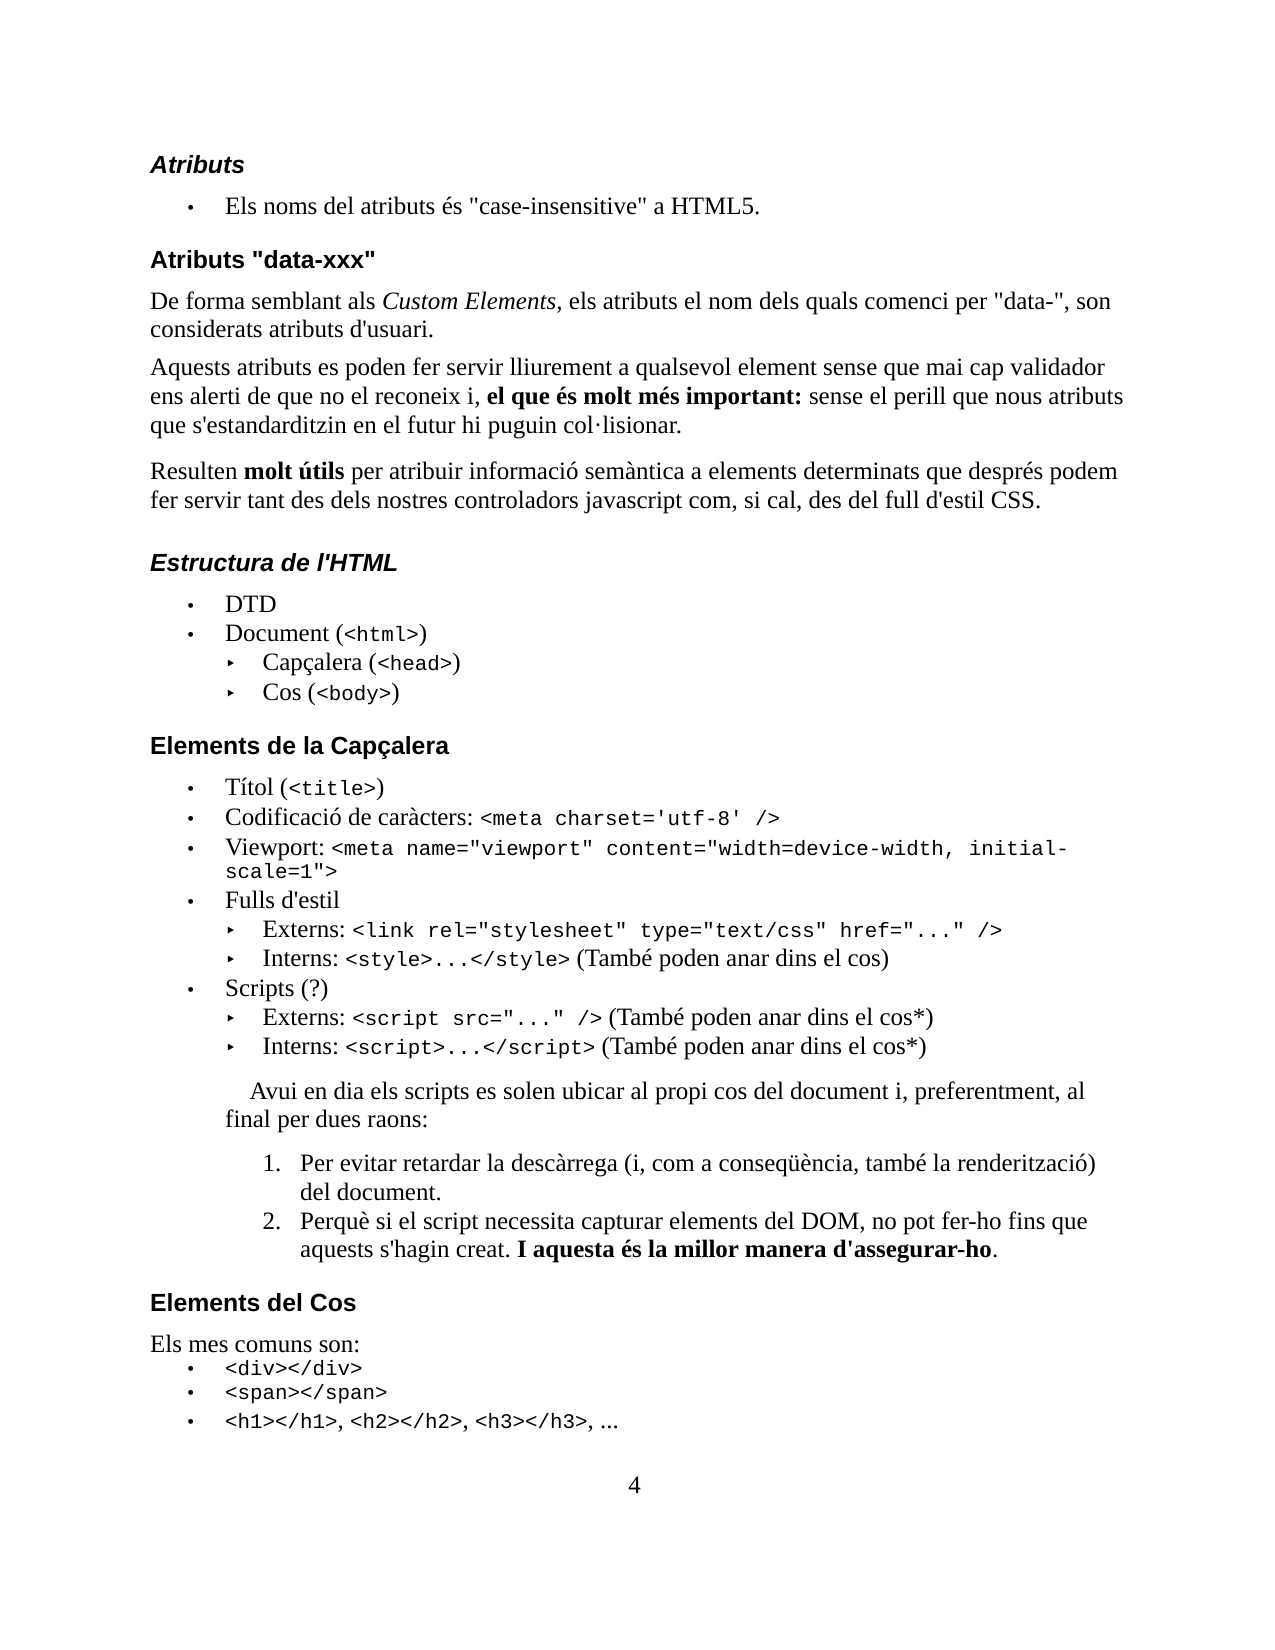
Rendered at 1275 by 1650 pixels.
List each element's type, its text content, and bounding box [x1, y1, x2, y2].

subtitle Elements de la Capçalera [150, 731, 1125, 760]
list Perquè si el script necessita capturar elements del DOM, no pot fer-ho fins que aquests s'hagin creat. I aquesta és la millor manera d'assegurar-ho. [262, 1206, 1125, 1263]
list Cos (<body>) [225, 677, 1125, 706]
list Fulls d'estil [187, 885, 1125, 914]
list <h1></h1>, <h2></h2>, <h3></h3>, ... [187, 1405, 1125, 1435]
text Aquests atributs es poden fer servir lliurement a qualsevol element sense que mai cap validador ens alerti de que no el reconeix i, el que és molt més important: sense el perill que nous atributs que s'estandarditzin en el futur hi puguin col·lisionar. [150, 352, 1125, 438]
list Scripts (?) [187, 973, 1125, 1002]
list Externs: <link rel="stylesheet" type="text/css" href="..." /> [225, 914, 1125, 943]
list Codificació de caràcters: <meta charset='utf-8' /> [187, 802, 1125, 832]
subtitle Estructura de l'HTML [150, 548, 1125, 576]
list Document (<html>) [187, 618, 1125, 647]
list Per evitar retardar la descàrrega (i, com a conseqüència, també la renderització) del document. [262, 1148, 1125, 1206]
subtitle Atributs "data-xxx" [150, 245, 1125, 273]
list <div></div> [187, 1358, 1125, 1382]
subtitle Atributs [150, 150, 1125, 178]
list Títol (<title>) [187, 772, 1125, 802]
list Capçalera (<head>) [225, 647, 1125, 677]
subtitle Elements del Cos [150, 1288, 1125, 1317]
list Viewport: <meta name="viewport" content="width=device-width, initial-scale=1"> [187, 832, 1125, 885]
text 📌 Avui en dia els scripts es solen ubicar al propi cos del document i, preferentment, al final per dues raons: [225, 1076, 1125, 1133]
list Els noms del atributs és "case-insensitive" a HTML5. [187, 191, 1125, 220]
text Els mes comuns son: [150, 1329, 1125, 1358]
text De forma semblant als Custom Elements, els atributs el nom dels quals comenci per "data-", son considerats atributs d'usuari. [150, 286, 1125, 343]
list Externs: <script src="..." /> (També poden anar dins el cos*) [225, 1002, 1125, 1031]
text Resulten molt útils per atribuir informació semàntica a elements determinats que després podem fer servir tant des dels nostres controladors javascript com, si cal, des del full d'estil CSS. [150, 456, 1125, 514]
list <span></span> [187, 1382, 1125, 1405]
list Interns: <script>...</script> (També poden anar dins el cos*) [225, 1031, 1125, 1061]
list Interns: <style>...</style> (També poden anar dins el cos) [225, 943, 1125, 973]
list DTD [187, 589, 1125, 618]
